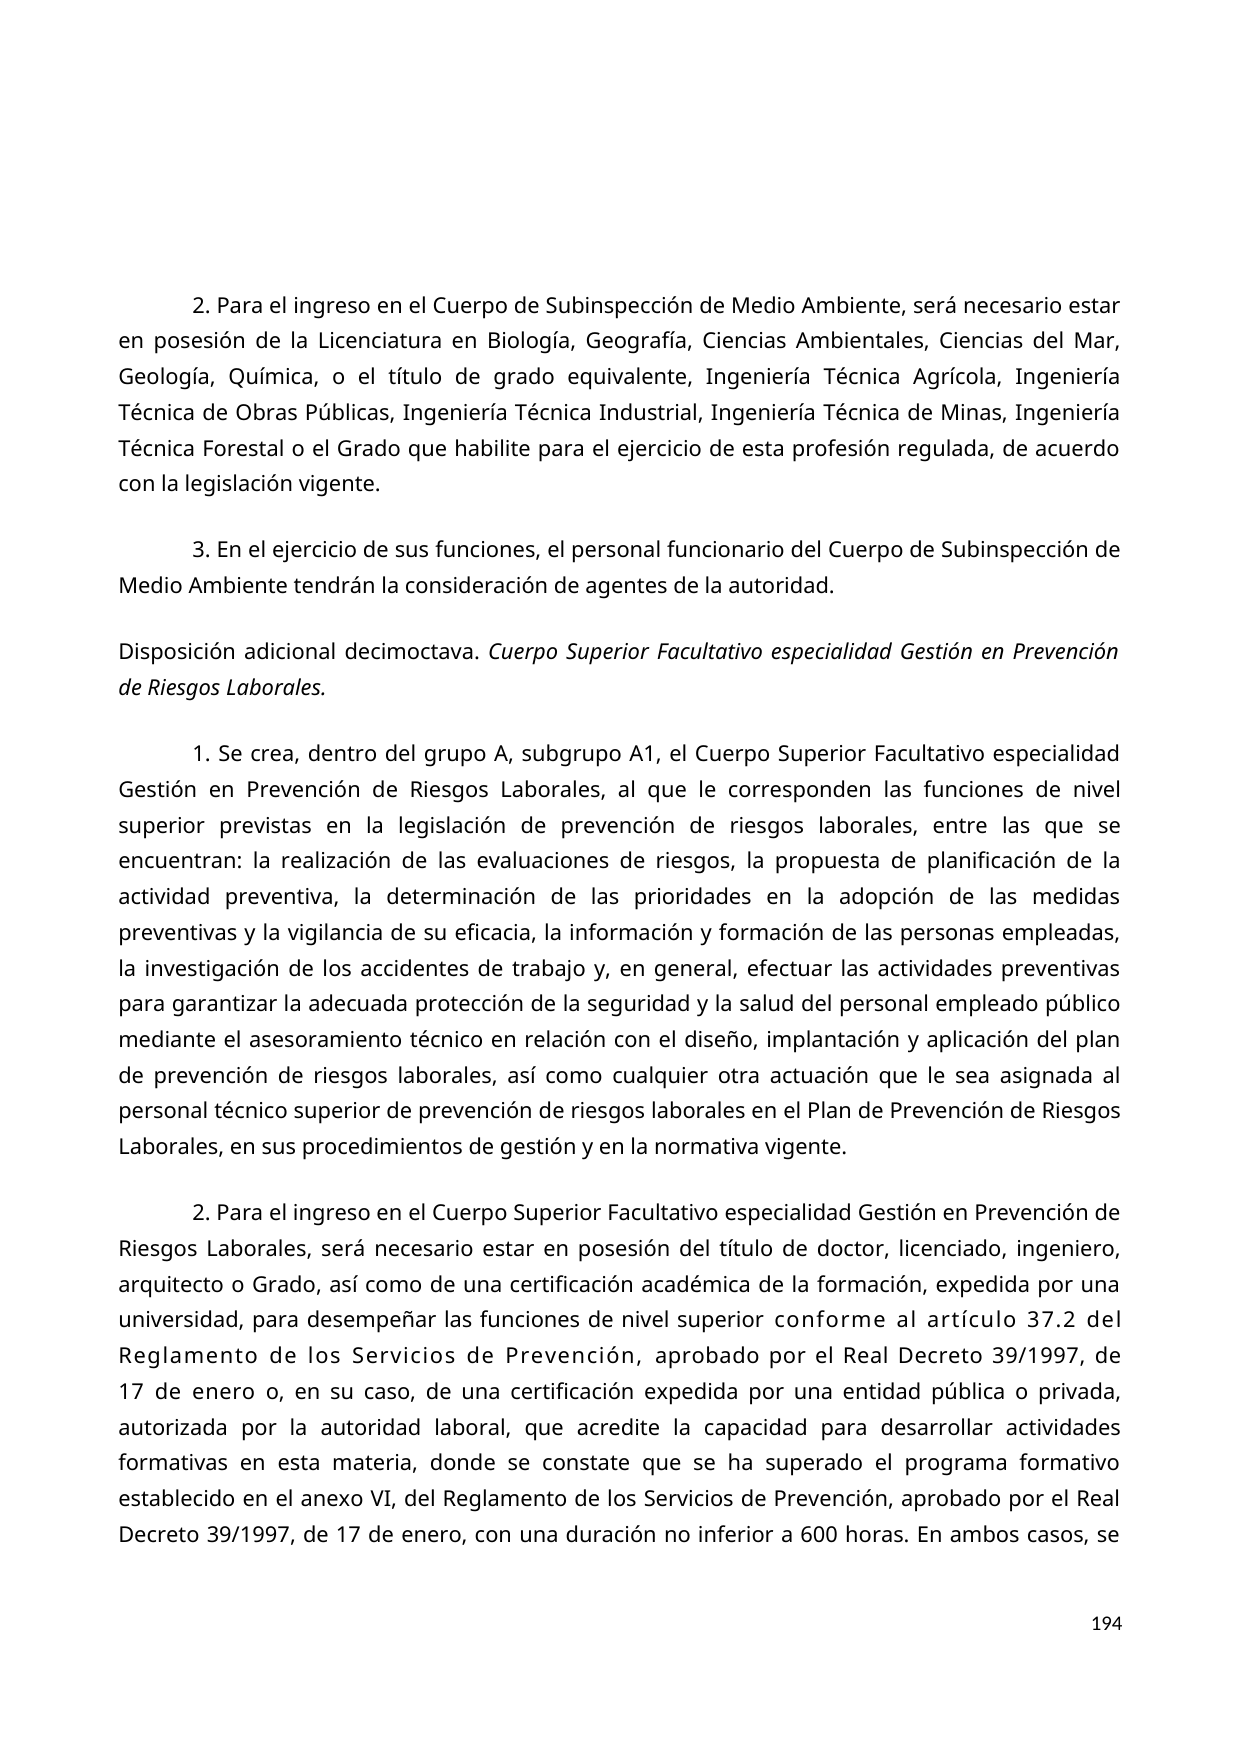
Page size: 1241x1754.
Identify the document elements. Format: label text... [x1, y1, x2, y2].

text 2. Para el ingreso en el Cuerpo de Subinspección de Medio Ambiente, será necesario estar en posesión de la Licenciatura en Biología, Geografía, Ciencias Ambientales, Ciencias del Mar, Geología, Química, o el título de grado equivalente, Ingeniería Técnica Agrícola, Ingeniería Técnica de Obras Públicas, Ingeniería Técnica Industrial, Ingeniería Técnica de Minas, Ingeniería Técnica Forestal o el Grado que habilite para el ejercicio de esta profesión regulada, de acuerdo con la legislación vigente. [118, 289, 1122, 498]
text 2. Para el ingreso en el Cuerpo Superior Facultativo especialidad Gestión en Prevención de Riesgos Laborales, será necesario estar en posesión del título de doctor, licenciado, ingeniero, arquitecto o Grado, así como de una certificación académica de la formación, expedida por una universidad, para desempeñar las funciones de nivel superior conforme al artículo 37.2 del Reglamento de los Servicios de Prevención, aprobado por el Real Decreto 39/1997, de 17 de enero o, en su caso, de una certificación expedida por una entidad pública o privada, autorizada por la autoridad laboral, que acredite la capacidad para desarrollar actividades formativas en esta materia, donde se constate que se ha superado el programa formativo establecido en el anexo VI, del Reglamento de los Servicios de Prevención, aprobado por el Real Decreto 39/1997, de 17 de enero, con una duración no inferior a 600 horas. En ambos casos, se [118, 1197, 1122, 1549]
text 3. En el ejercicio de sus funciones, el personal funcionario del Cuerpo de Subinspección de Medio Ambiente tendrán la consideración de agentes de la autoridad. [118, 534, 1122, 600]
text Disposición adicional decimoctava. Cuerpo Superior Facultativo especialidad Gestión en Prevención de Riesgos Laborales. [118, 636, 1122, 702]
text 1. Se crea, dentro del grupo A, subgrupo A1, el Cuerpo Superior Facultativo especialidad Gestión en Prevención de Riesgos Laborales, al que le corresponden las funciones de nivel superior previstas en la legislación de prevención de riesgos laborales, entre las que se encuentran: la realización de las evaluaciones de riesgos, la propuesta de planificación de la actividad preventiva, la determinación de las prioridades en la adopción de las medidas preventivas y la vigilancia de su eficacia, la información y formación de las personas empleadas, la investigación de los accidentes de trabajo y, en general, efectuar las actividades preventivas para garantizar la adecuada protección de la seguridad y la salud del personal empleado público mediante el asesoramiento técnico en relación con el diseño, implantación y aplicación del plan de prevención de riesgos laborales, así como cualquier otra actuación que le sea asignada al personal técnico superior de prevención de riesgos laborales en el Plan de Prevención de Riesgos Laborales, en sus procedimientos de gestión y en la normativa vigente. [118, 738, 1122, 1161]
